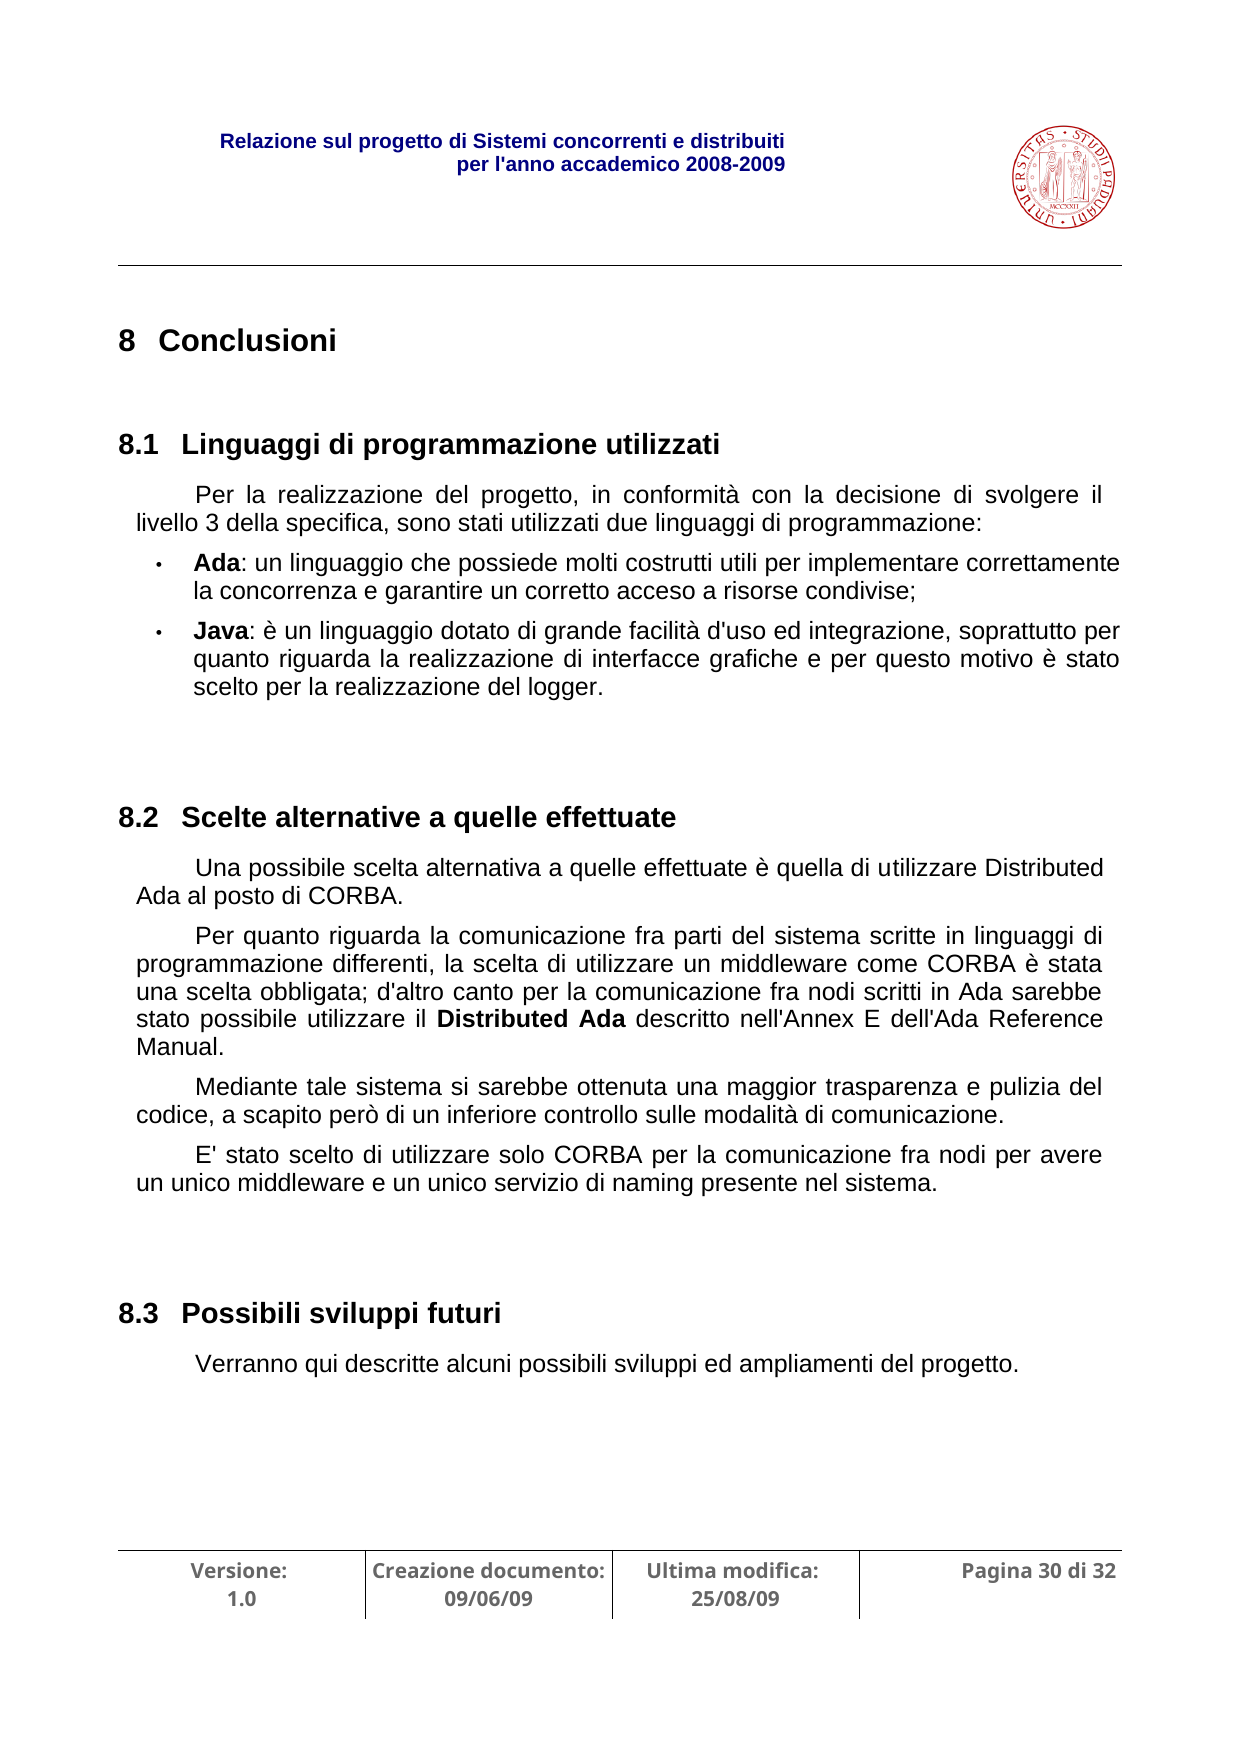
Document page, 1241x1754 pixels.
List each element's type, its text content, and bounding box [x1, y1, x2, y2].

picture [1010, 123, 1117, 231]
subtitle Conclusioni [118, 323, 1122, 358]
text Verranno qui descritte alcuni possibili sviluppi ed ampliamenti del progetto. [136, 1350, 1104, 1378]
subtitle Scelte alternative a quelle effettuate [118, 801, 1122, 833]
text Una possibile scelta alternativa a quelle effettuate è quella di utilizzare Distributed Ada al posto di CORBA. [136, 854, 1104, 910]
list Java: è un linguaggio dotato di grande facilità d'uso ed integrazione, soprattutto per quanto riguarda la realizzazione di interfacce grafiche e per questo motivo è stato scelto per la realizzazione del logger. [156, 616, 1122, 700]
text E' stato scelto di utilizzare solo CORBA per la comunicazione fra nodi per avere un unico middleware e un unico servizio di naming presente nel sistema. [136, 1141, 1104, 1197]
text Per quanto riguarda la comunicazione fra parti del sistema scritte in linguaggi di programmazione differenti, la scelta di utilizzare un middleware come CORBA è stata una scelta obbligata; d'altro canto per la comunicazione fra nodi scritti in Ada sarebbe stato possibile utilizzare il Distributed Ada descritto nell'Annex E dell'Ada Reference Manual. [136, 922, 1104, 1061]
subtitle Linguaggi di programmazione utilizzati [118, 428, 1122, 460]
list Ada: un linguaggio che possiede molti costrutti utili per implementare correttamente la concorrenza e garantire un corretto acceso a risorse condivise; [156, 549, 1122, 604]
text Mediante tale sistema si sarebbe ottenuta una maggior trasparenza e pulizia del codice, a scapito però di un inferiore controllo sulle modalità di comunicazione. [136, 1073, 1104, 1129]
subtitle Possibili sviluppi futuri [118, 1297, 1122, 1329]
text Per la realizzazione del progetto, in conformità con la decisione di svolgere il livello 3 della specifica, sono stati utilizzati due linguaggi di programmazione: [136, 481, 1104, 537]
